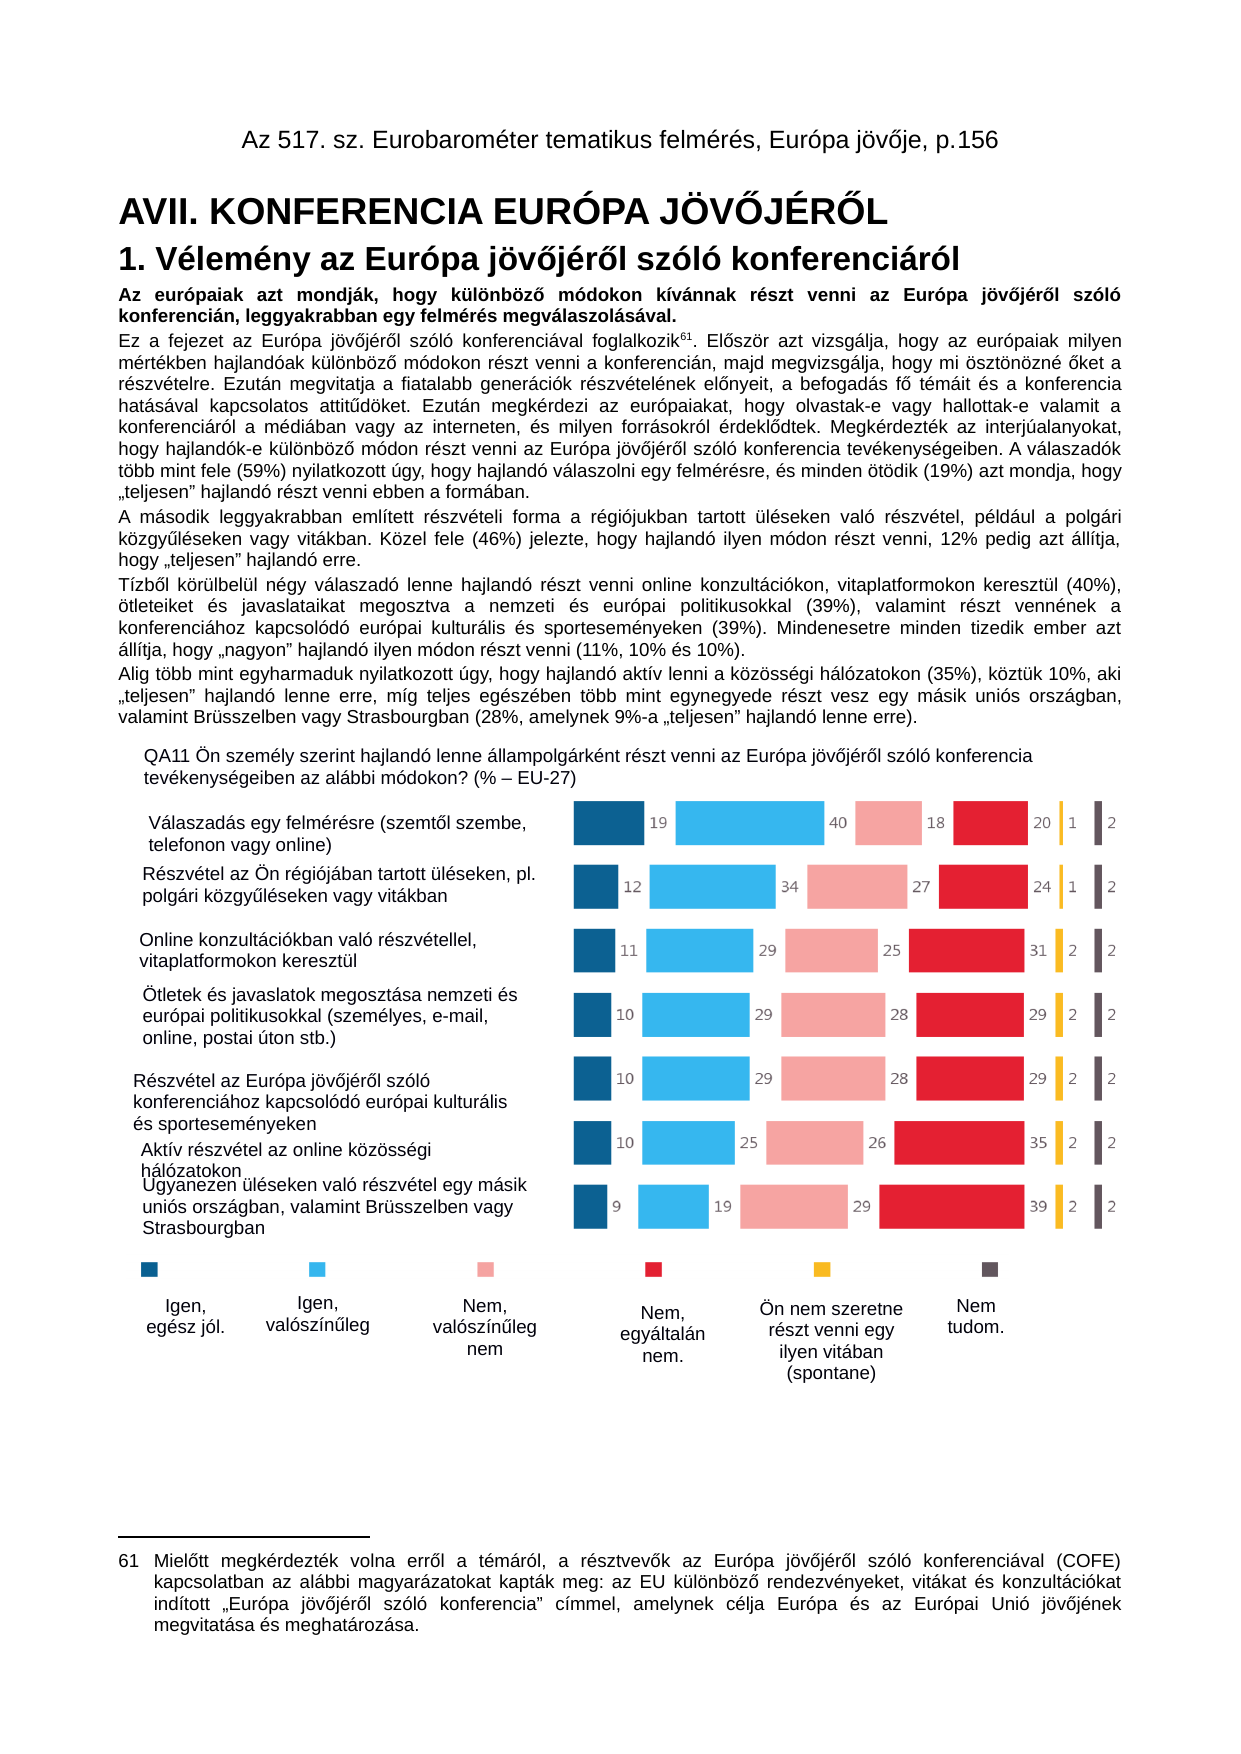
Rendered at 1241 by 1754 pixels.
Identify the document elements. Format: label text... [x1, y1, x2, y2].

picture [567, 784, 1124, 1237]
text Mielőtt megkérdezték volna erről a témáról, a résztvevők az Európa jövőjéről szóló konferenciával (COFE) kapcsolatban az alábbi magyarázatokat kapták meg: az EU különböző rendezvényeket, vitákat és konzultációkat indított „Európa jövőjéről szóló konferencia” címmel, amelynek célja Európa és az Európai Unió jövőjének megvitatása és meghatározása. [118, 1549, 1122, 1636]
subtitle 1. Vélemény az Európa jövőjéről szóló konferenciáról [118, 239, 1122, 277]
text Alig több mint egyharmaduk nyilatkozott úgy, hogy hajlandó aktív lenni a közösségi hálózatokon (35%), köztük 10%, aki „teljesen” hajlandó lenne erre, míg teljes egészében több mint egynegyede részt vesz egy másik uniós országban, valamint Brüsszelben vagy Strasbourgban (28%, amelynek 9%-a „teljesen” hajlandó lenne erre). [118, 663, 1122, 728]
text Tízből körülbelül négy válaszadó lenne hajlandó részt venni online konzultációkon, vitaplatformokon keresztül (40%), ötleteiket és javaslataikat megosztva a nemzeti és európai politikusokkal (39%), valamint részt vennének a konferenciához kapcsolódó európai kulturális és sporteseményeken (39%). Mindenesetre minden tizedik ember azt állítja, hogy „nagyon” hajlandó ilyen módon részt venni (11%, 10% és 10%). [118, 574, 1122, 660]
text A második leggyakrabban említett részvételi forma a régiójukban tartott üléseken való részvétel, például a polgári közgyűléseken vagy vitákban. Közel fele (46%) jelezte, hogy hajlandó ilyen módon részt venni, 12% pedig azt állítja, hogy „teljesen” hajlandó erre. [118, 506, 1122, 571]
text Az európaiak azt mondják, hogy különböző módokon kívánnak részt venni az Európa jövőjéről szóló konferencián, leggyakrabban egy felmérés megválaszolásával. [118, 284, 1122, 327]
picture [126, 1246, 1009, 1279]
text Ez a fejezet az Európa jövőjéről szóló konferenciával foglalkozik. Először azt vizsgálja, hogy az európaiak milyen mértékben hajlandóak különböző módokon részt venni a konferencián, majd megvizsgálja, hogy mi ösztönözné őket a részvételre. Ezután megvitatja a fiatalabb generációk részvételének előnyeit, a befogadás fő témáit és a konferencia hatásával kapcsolatos attitűdöket. Ezután megkérdezi az európaiakat, hogy olvastak-e vagy hallottak-e valamit a konferenciáról a médiában vagy az interneten, és milyen forrásokról érdeklődtek. Megkérdezték az interjúalanyokat, hogy hajlandók-e különböző módon részt venni az Európa jövőjéről szóló konferencia tevékenységeiben. A válaszadók több mint fele (59%) nyilatkozott úgy, hogy hajlandó válaszolni egy felmérésre, és minden ötödik (19%) azt mondja, hogy „teljesen” hajlandó részt venni ebben a formában. [118, 330, 1122, 503]
subtitle AVII. KONFERENCIA EURÓPA JÖVŐJÉRŐL [118, 189, 1122, 232]
